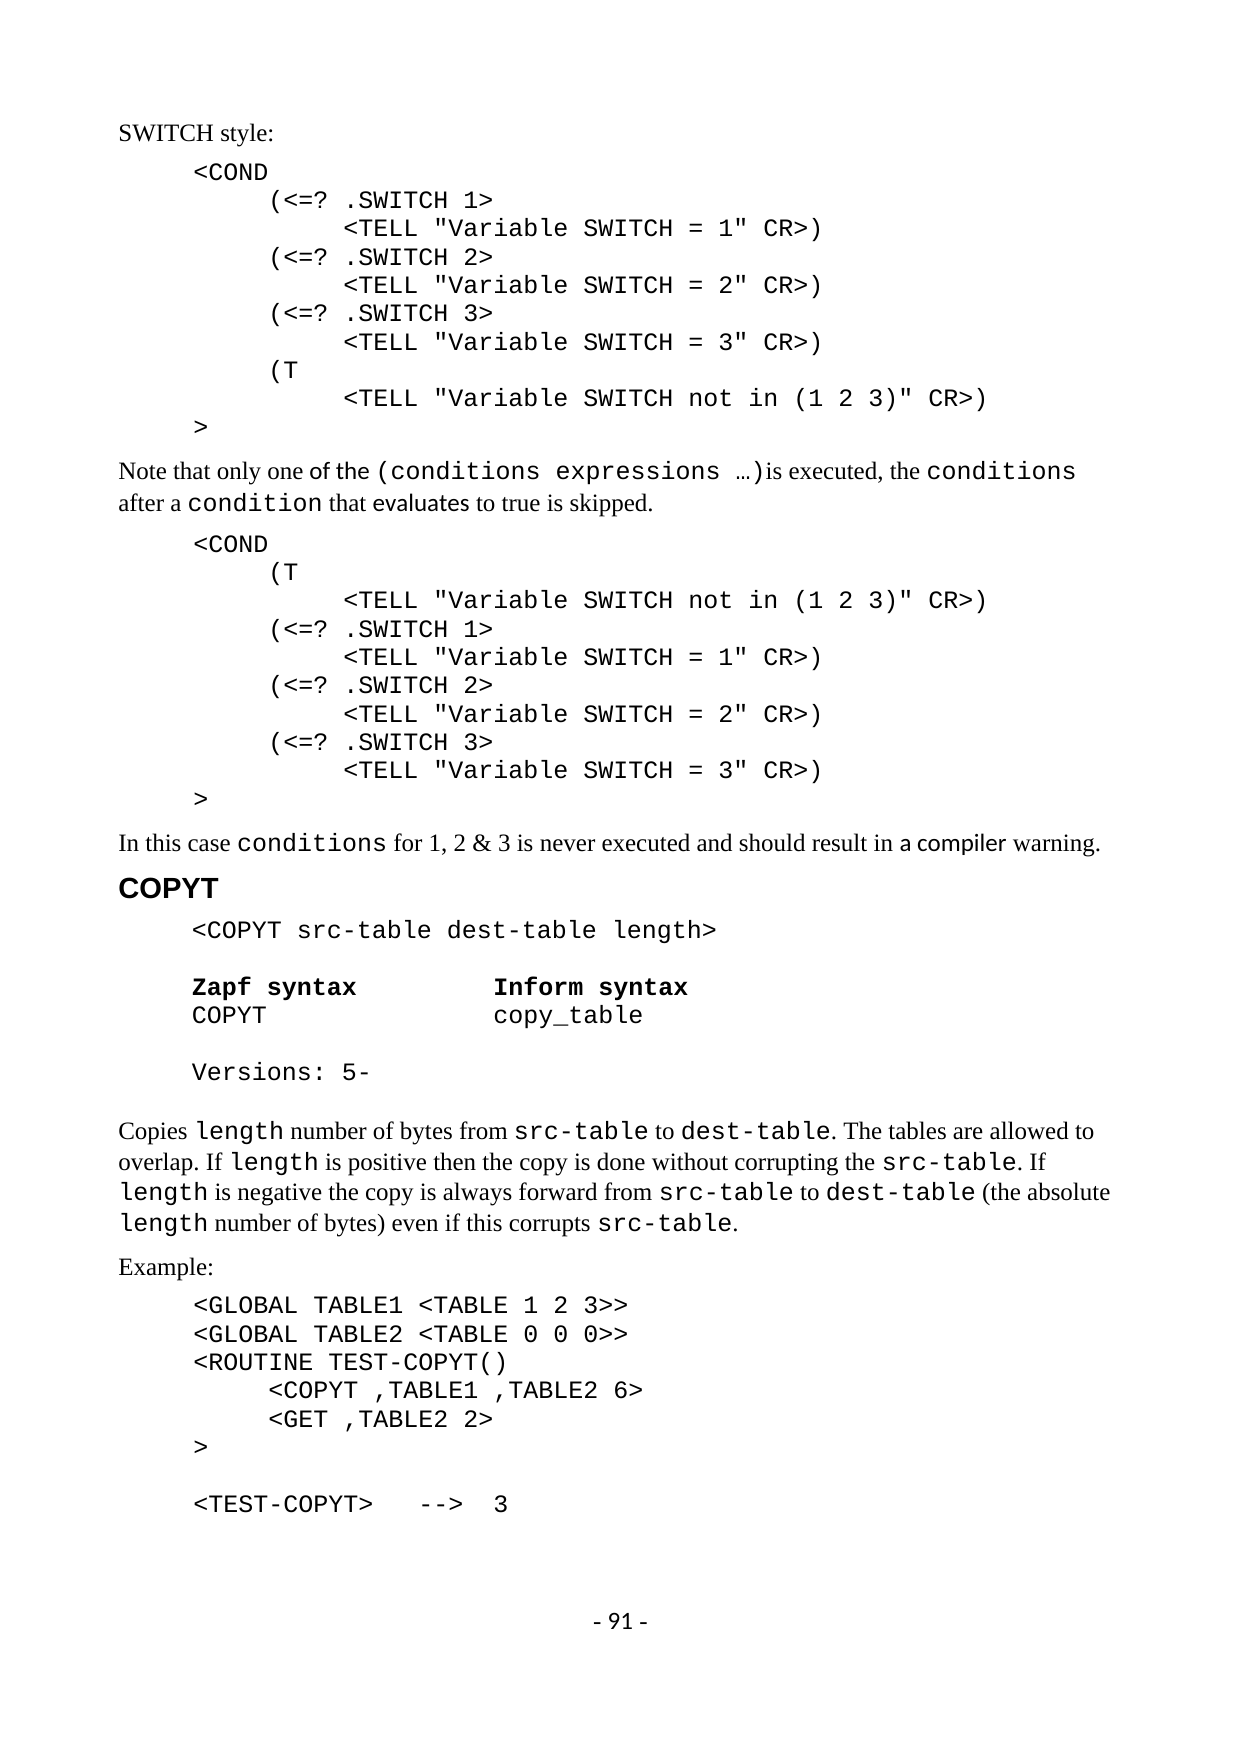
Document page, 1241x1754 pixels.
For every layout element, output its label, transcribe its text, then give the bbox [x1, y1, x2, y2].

text In this case conditions for 1, 2 & 3 is never executed and should result in a compiler warning. [118, 827, 1122, 859]
text Versions: 5- [192, 1059, 1122, 1087]
text Copies length number of bytes from src-table to dest-table. The tables are allowed to overlap. If length is positive then the copy is done without corrupting the src-table. If length is negative the copy is always forward from src-table to dest-table (the absolute length number of bytes) even if this corrupts src-table. [118, 1116, 1122, 1239]
text Example: [118, 1252, 1122, 1280]
text <COND (T <TELL "Variable SWITCH not in (1 2 3)" CR>) (<=? .SWITCH 1> <TELL "Variable SWITCH = 1" CR>) (<=? .SWITCH 2> <TELL "Variable SWITCH = 2" CR>) (<=? .SWITCH 3> <TELL "Variable SWITCH = 3" CR>) > [118, 531, 1122, 814]
text <COND (<=? .SWITCH 1> <TELL "Variable SWITCH = 1" CR>) (<=? .SWITCH 2> <TELL "Variable SWITCH = 2" CR>) (<=? .SWITCH 3> <TELL "Variable SWITCH = 3" CR>) (T <TELL "Variable SWITCH not in (1 2 3)" CR>) > [118, 159, 1122, 443]
text <COPYT src-table dest-table length> [192, 917, 1122, 946]
text COPYT copy_table [192, 1002, 1122, 1031]
text <GLOBAL TABLE1 <TABLE 1 2 3>> <GLOBAL TABLE2 <TABLE 0 0 0>> <ROUTINE TEST-COPYT() <COPYT ,TABLE1 ,TABLE2 6> <GET ,TABLE2 2> > <TEST-COPYT> --> 3 [118, 1293, 1122, 1519]
text COPYT [118, 871, 1122, 905]
text Note that only one of the (conditions expressions …)is executed, the conditions after a condition that evaluates to true is skipped. [118, 455, 1122, 519]
text Zapf syntax Inform syntax [192, 974, 1122, 1002]
text SWITCH style: [118, 118, 1122, 147]
